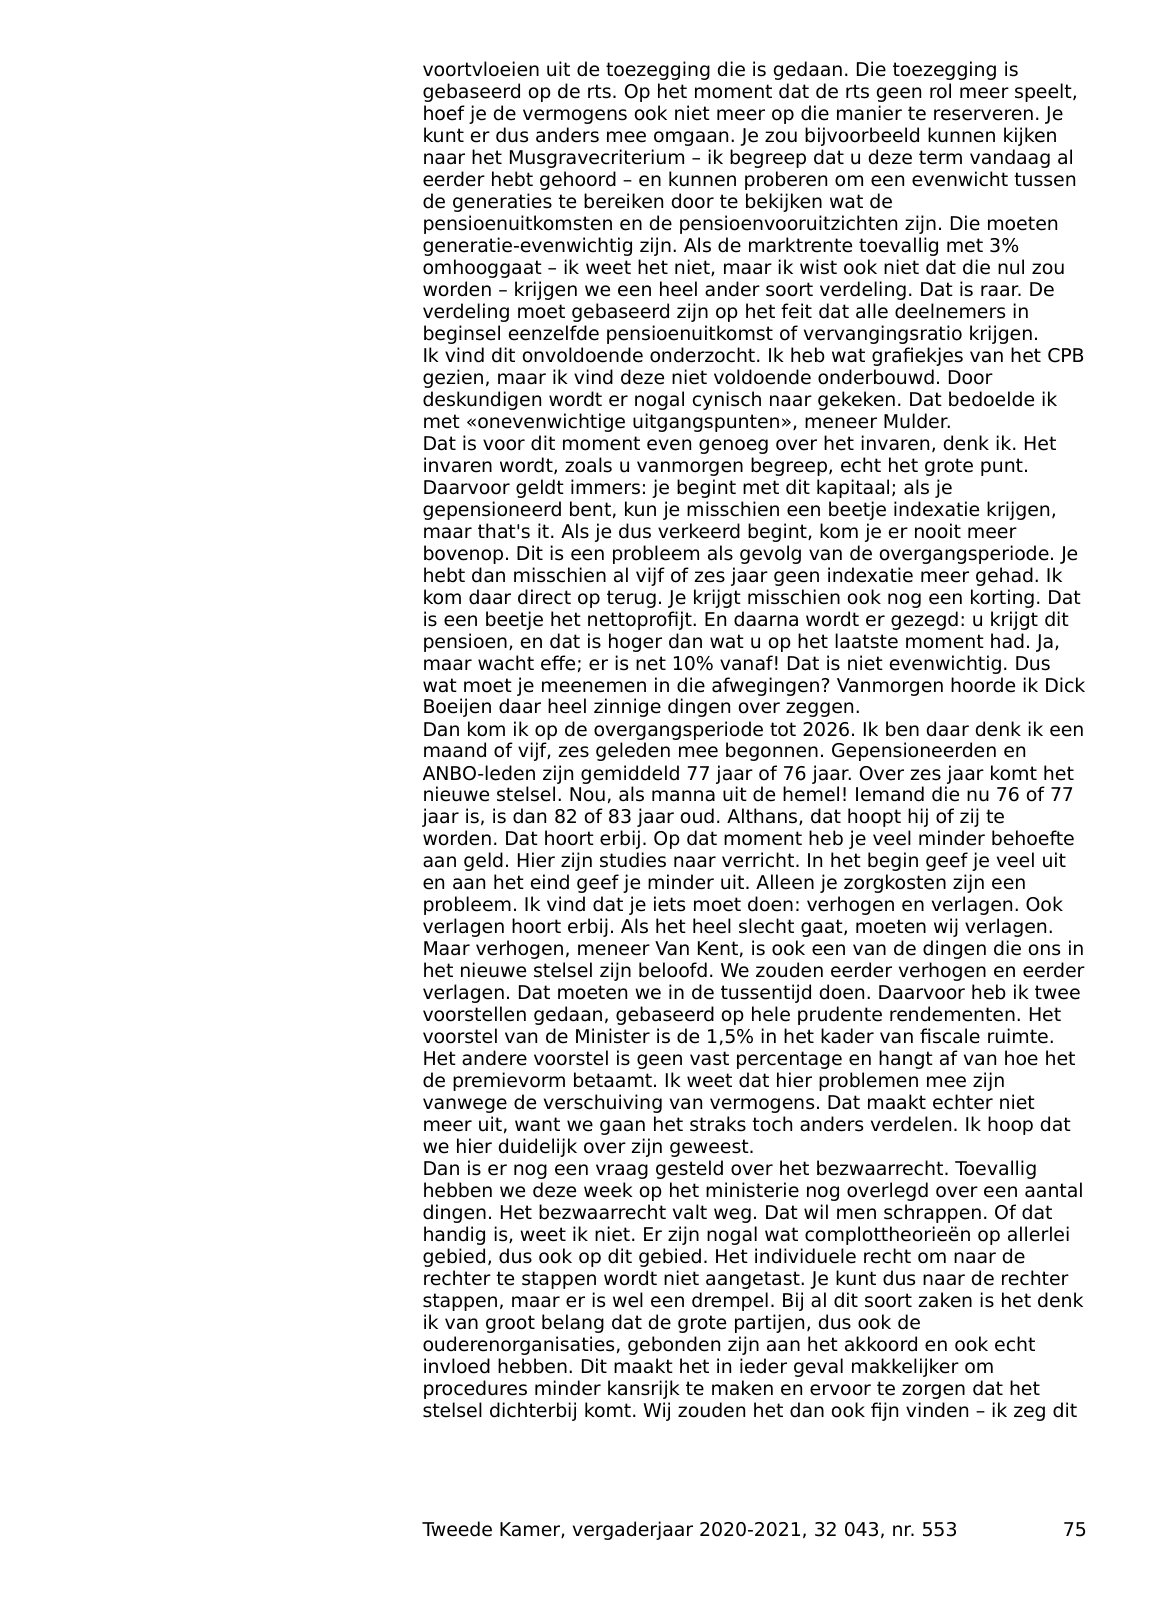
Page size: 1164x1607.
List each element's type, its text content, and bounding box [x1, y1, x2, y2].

text voortvloeien uit de toezegging die is gedaan. Die toezegging is gebaseerd op de rts. Op het moment dat de rts geen rol meer speelt, hoef je de vermogens ook niet meer op die manier te reserveren. Je kunt er dus anders mee omgaan. Je zou bijvoorbeeld kunnen kijken naar het Musgravecriterium – ik begreep dat u deze term vandaag al eerder hebt gehoord – en kunnen proberen om een evenwicht tussen de generaties te bereiken door te bekijken wat de pensioenuitkomsten en de pensioenvooruitzichten zijn. Die moeten generatie-evenwichtig zijn. Als de marktrente toevallig met 3% omhooggaat – ik weet het niet, maar ik wist ook niet dat die nul zou worden – krijgen we een heel ander soort verdeling. Dat is raar. De verdeling moet gebaseerd zijn op het feit dat alle deelnemers in beginsel eenzelfde pensioenuitkomst of vervangingsratio krijgen. [422, 59, 1087, 345]
text Dan is er nog een vraag gesteld over het bezwaarrecht. Toevallig hebben we deze week op het ministerie nog overlegd over een aantal dingen. Het bezwaarrecht valt weg. Dat wil men schrappen. Of dat handig is, weet ik niet. Er zijn nogal wat complottheorieën op allerlei gebied, dus ook op dit gebied. Het individuele recht om naar de rechter te stappen wordt niet aangetast. Je kunt dus naar de rechter stappen, maar er is wel een drempel. Bij al dit soort zaken is het denk ik van groot belang dat de grote partijen, dus ook de ouderenorganisaties, gebonden zijn aan het akkoord en ook echt invloed hebben. Dit maakt het in ieder geval makkelijker om procedures minder kansrijk te maken en ervoor te zorgen dat het stelsel dichterbij komt. Wij zouden het dan ook fijn vinden – ik zeg dit [422, 1158, 1087, 1422]
text Ik vind dit onvoldoende onderzocht. Ik heb wat grafiekjes van het CPB gezien, maar ik vind deze niet voldoende onderbouwd. Door deskundigen wordt er nogal cynisch naar gekeken. Dat bedoelde ik met «onevenwichtige uitgangspunten», meneer Mulder. [422, 345, 1087, 433]
text Dan kom ik op de overgangsperiode tot 2026. Ik ben daar denk ik een maand of vijf, zes geleden mee begonnen. Gepensioneerden en ANBO-leden zijn gemiddeld 77 jaar of 76 jaar. Over zes jaar komt het nieuwe stelsel. Nou, als manna uit de hemel! Iemand die nu 76 of 77 jaar is, is dan 82 of 83 jaar oud. Althans, dat hoopt hij of zij te worden. Dat hoort erbij. Op dat moment heb je veel minder behoefte aan geld. Hier zijn studies naar verricht. In het begin geef je veel uit en aan het eind geef je minder uit. Alleen je zorgkosten zijn een probleem. Ik vind dat je iets moet doen: verhogen en verlagen. Ook verlagen hoort erbij. Als het heel slecht gaat, moeten wij verlagen. Maar verhogen, meneer Van Kent, is ook een van de dingen die ons in het nieuwe stelsel zijn beloofd. We zouden eerder verhogen en eerder verlagen. Dat moeten we in de tussentijd doen. Daarvoor heb ik twee voorstellen gedaan, gebaseerd op hele prudente rendementen. Het voorstel van de Minister is de 1,5% in het kader van fiscale ruimte. Het andere voorstel is geen vast percentage en hangt af van hoe het de premievorm betaamt. Ik weet dat hier problemen mee zijn vanwege de verschuiving van vermogens. Dat maakt echter niet meer uit, want we gaan het straks toch anders verdelen. Ik hoop dat we hier duidelijk over zijn geweest. [422, 718, 1087, 1158]
text Dat is voor dit moment even genoeg over het invaren, denk ik. Het invaren wordt, zoals u vanmorgen begreep, echt het grote punt. Daarvoor geldt immers: je begint met dit kapitaal; als je gepensioneerd bent, kun je misschien een beetje indexatie krijgen, maar that's it. Als je dus verkeerd begint, kom je er nooit meer bovenop. Dit is een probleem als gevolg van de overgangsperiode. Je hebt dan misschien al vijf of zes jaar geen indexatie meer gehad. Ik kom daar direct op terug. Je krijgt misschien ook nog een korting. Dat is een beetje het nettoprofijt. En daarna wordt er gezegd: u krijgt dit pensioen, en dat is hoger dan wat u op het laatste moment had. Ja, maar wacht effe; er is net 10% vanaf! Dat is niet evenwichtig. Dus wat moet je meenemen in die afwegingen? Vanmorgen hoorde ik Dick Boeijen daar heel zinnige dingen over zeggen. [422, 433, 1087, 718]
